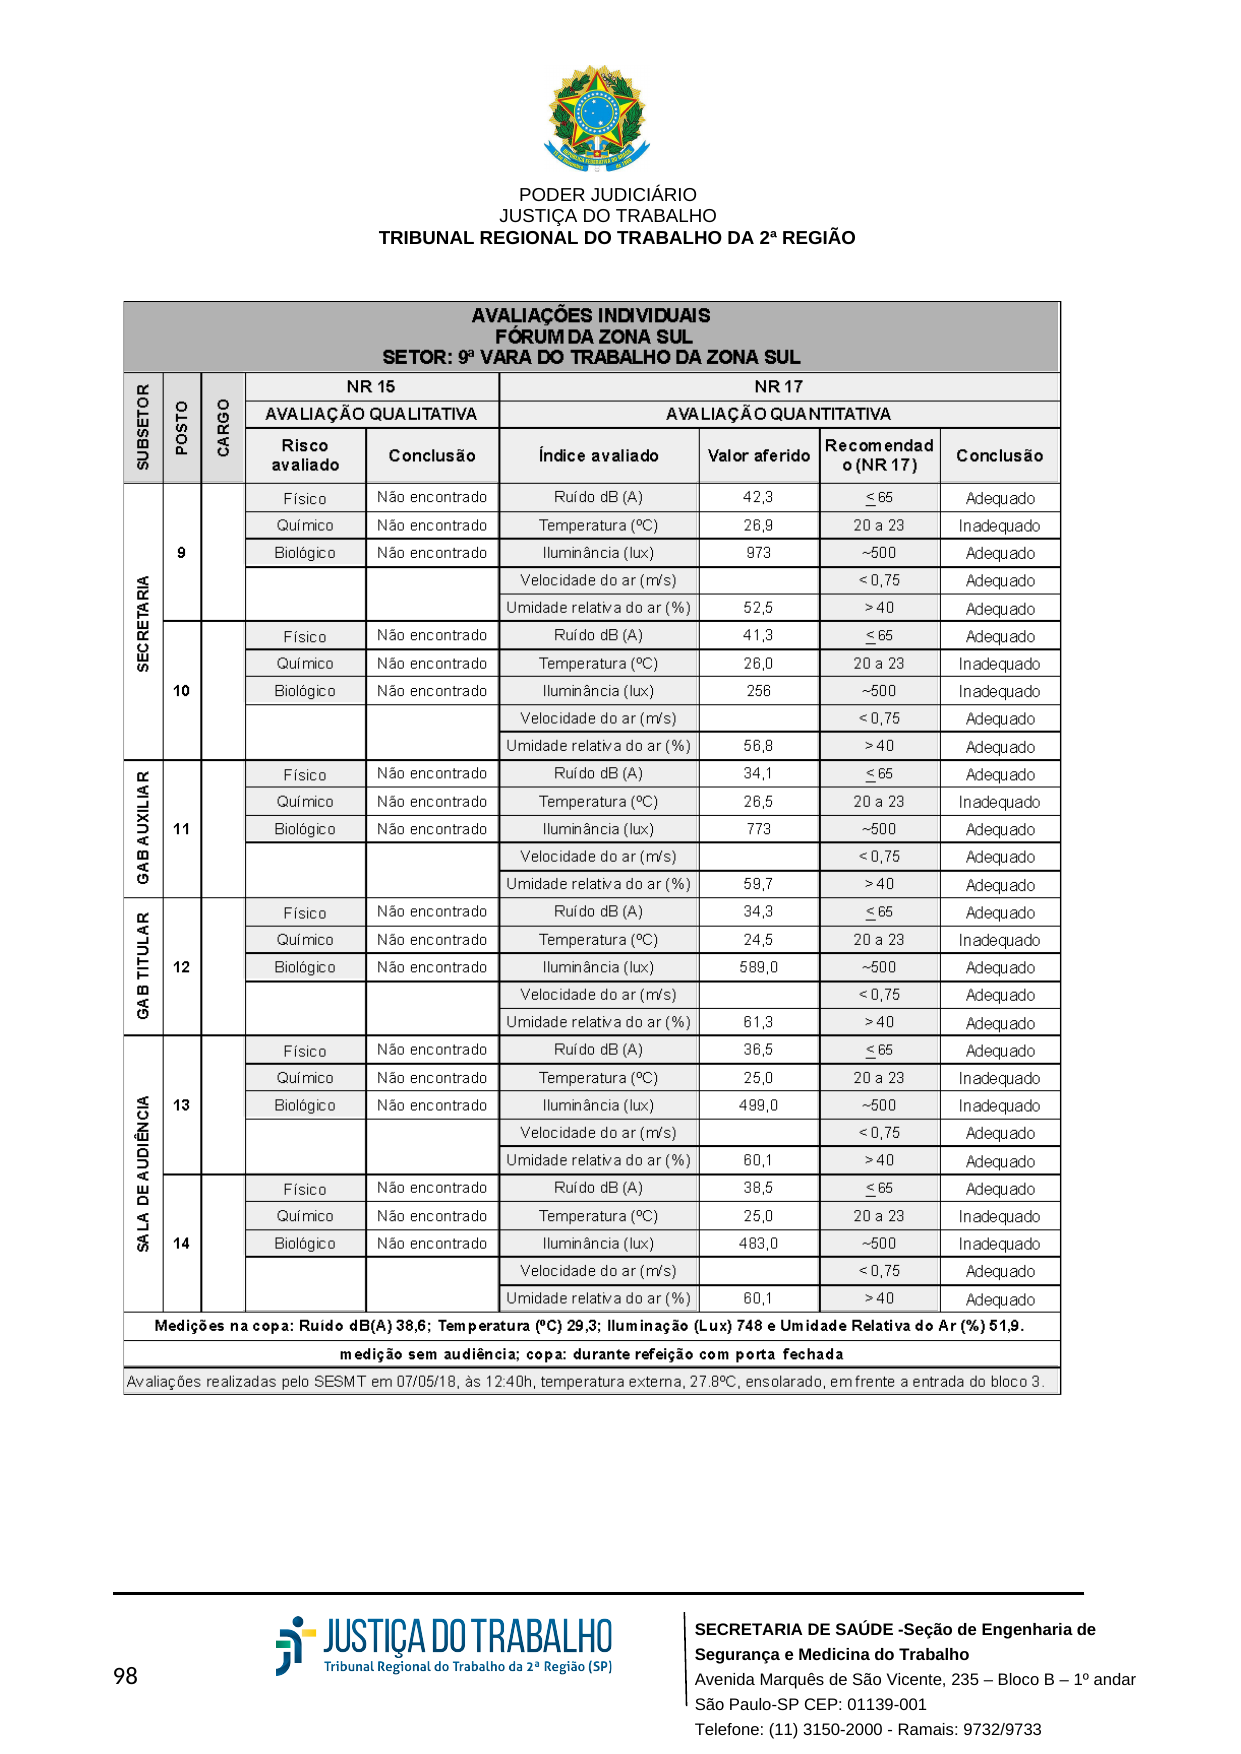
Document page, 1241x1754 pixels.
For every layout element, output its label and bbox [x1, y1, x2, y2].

picture [276, 1616, 612, 1676]
picture [543, 65, 650, 172]
picture [123, 301, 1062, 1401]
table_header [113, 291, 1063, 1411]
